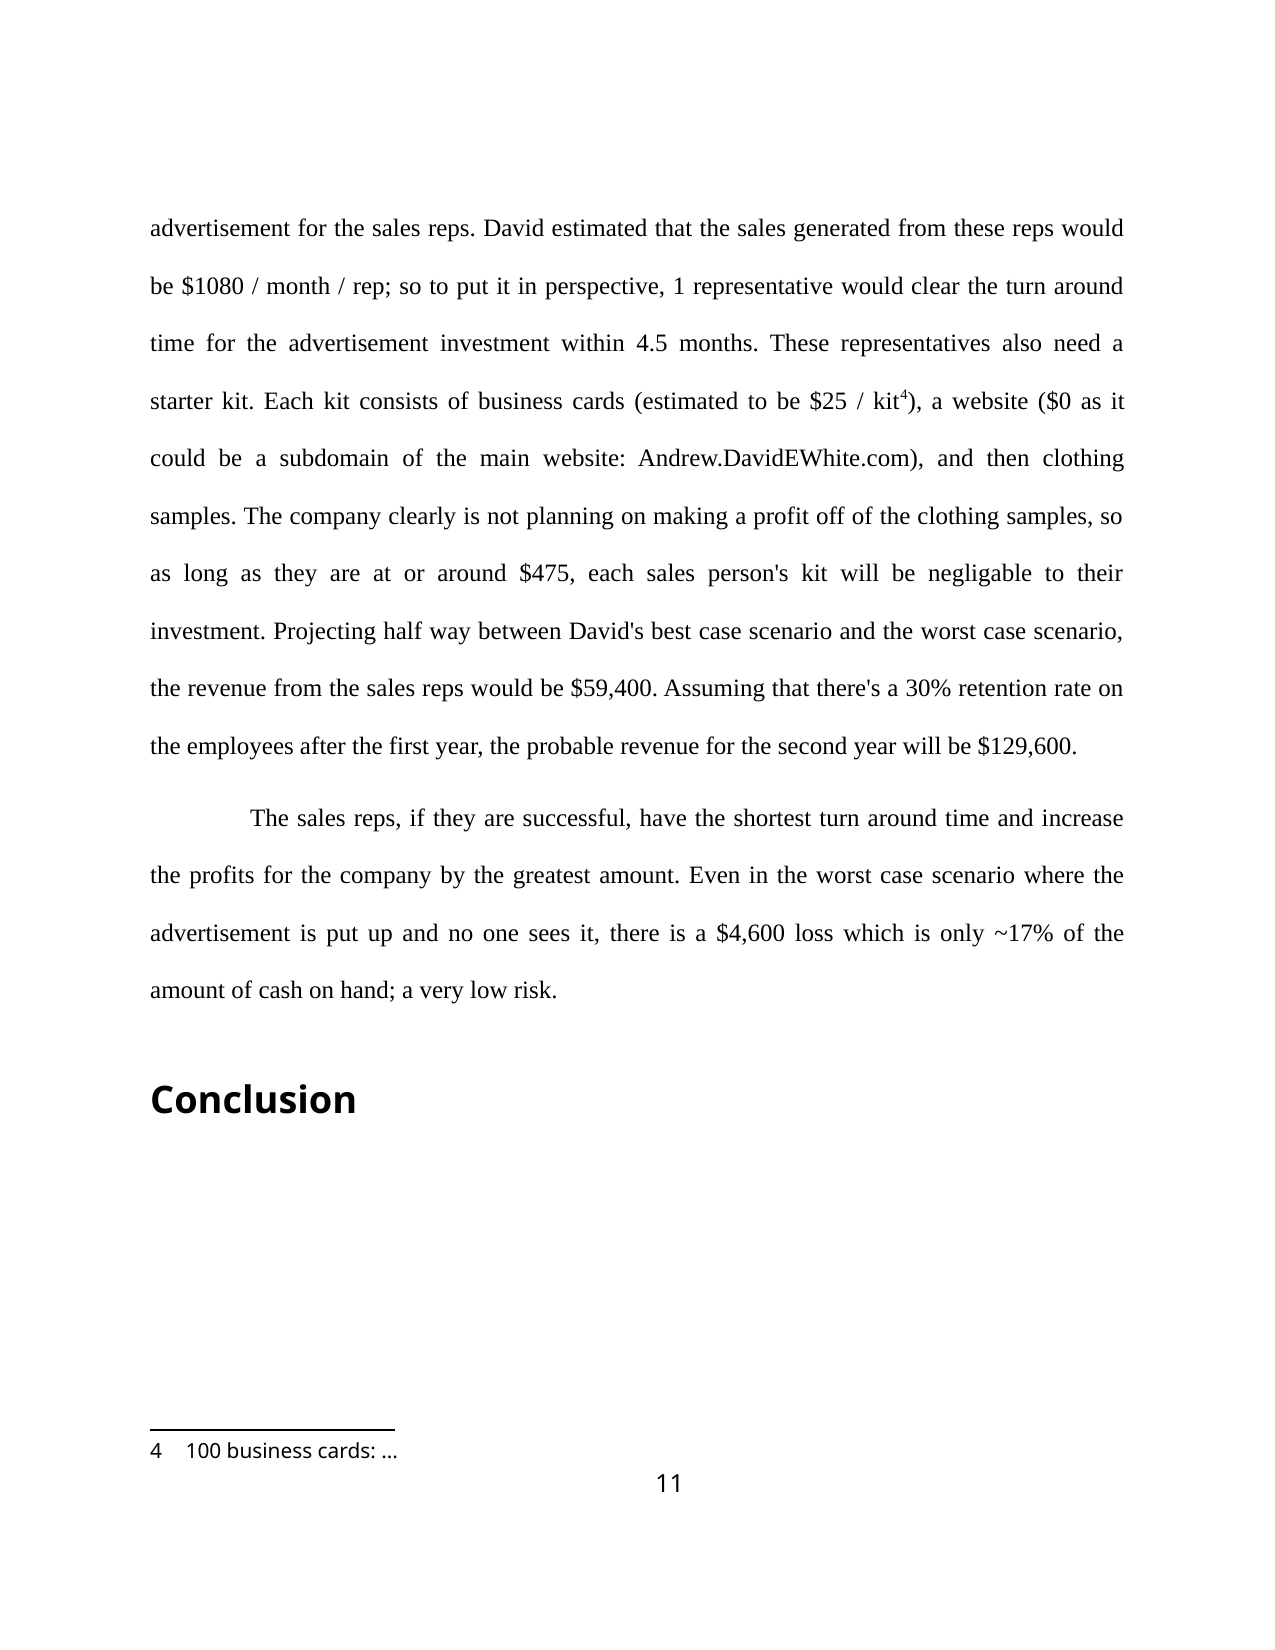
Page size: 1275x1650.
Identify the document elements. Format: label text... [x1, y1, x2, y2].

text advertisement for the sales reps. David estimated that the sales generated from these reps would be $1080 / month / rep; so to put it in perspective, 1 representative would clear the turn around time for the advertisement investment within 4.5 months. These representatives also need a starter kit. Each kit consists of business cards (estimated to be $25 / kit), a website ($0 as it could be a subdomain of the main website: Andrew.DavidEWhite.com), and then clothing samples. The company clearly is not planning on making a profit off of the clothing samples, so as long as they are at or around $475, each sales person's kit will be negligable to their investment. Projecting half way between David's best case scenario and the worst case scenario, the revenue from the sales reps would be $59,400. Assuming that there's a 30% retention rate on the employees after the first year, the probable revenue for the second year will be $129,600. [150, 213, 1125, 760]
subtitle Conclusion [150, 1073, 1125, 1124]
text 100 business cards: ... [150, 1436, 1125, 1464]
text The sales reps, if they are successful, have the shortest turn around time and increase the profits for the company by the greatest amount. Even in the worst case scenario where the advertisement is put up and no one sees it, there is a $4,600 loss which is only ~17% of the amount of cash on hand; a very low risk. [150, 803, 1125, 1004]
